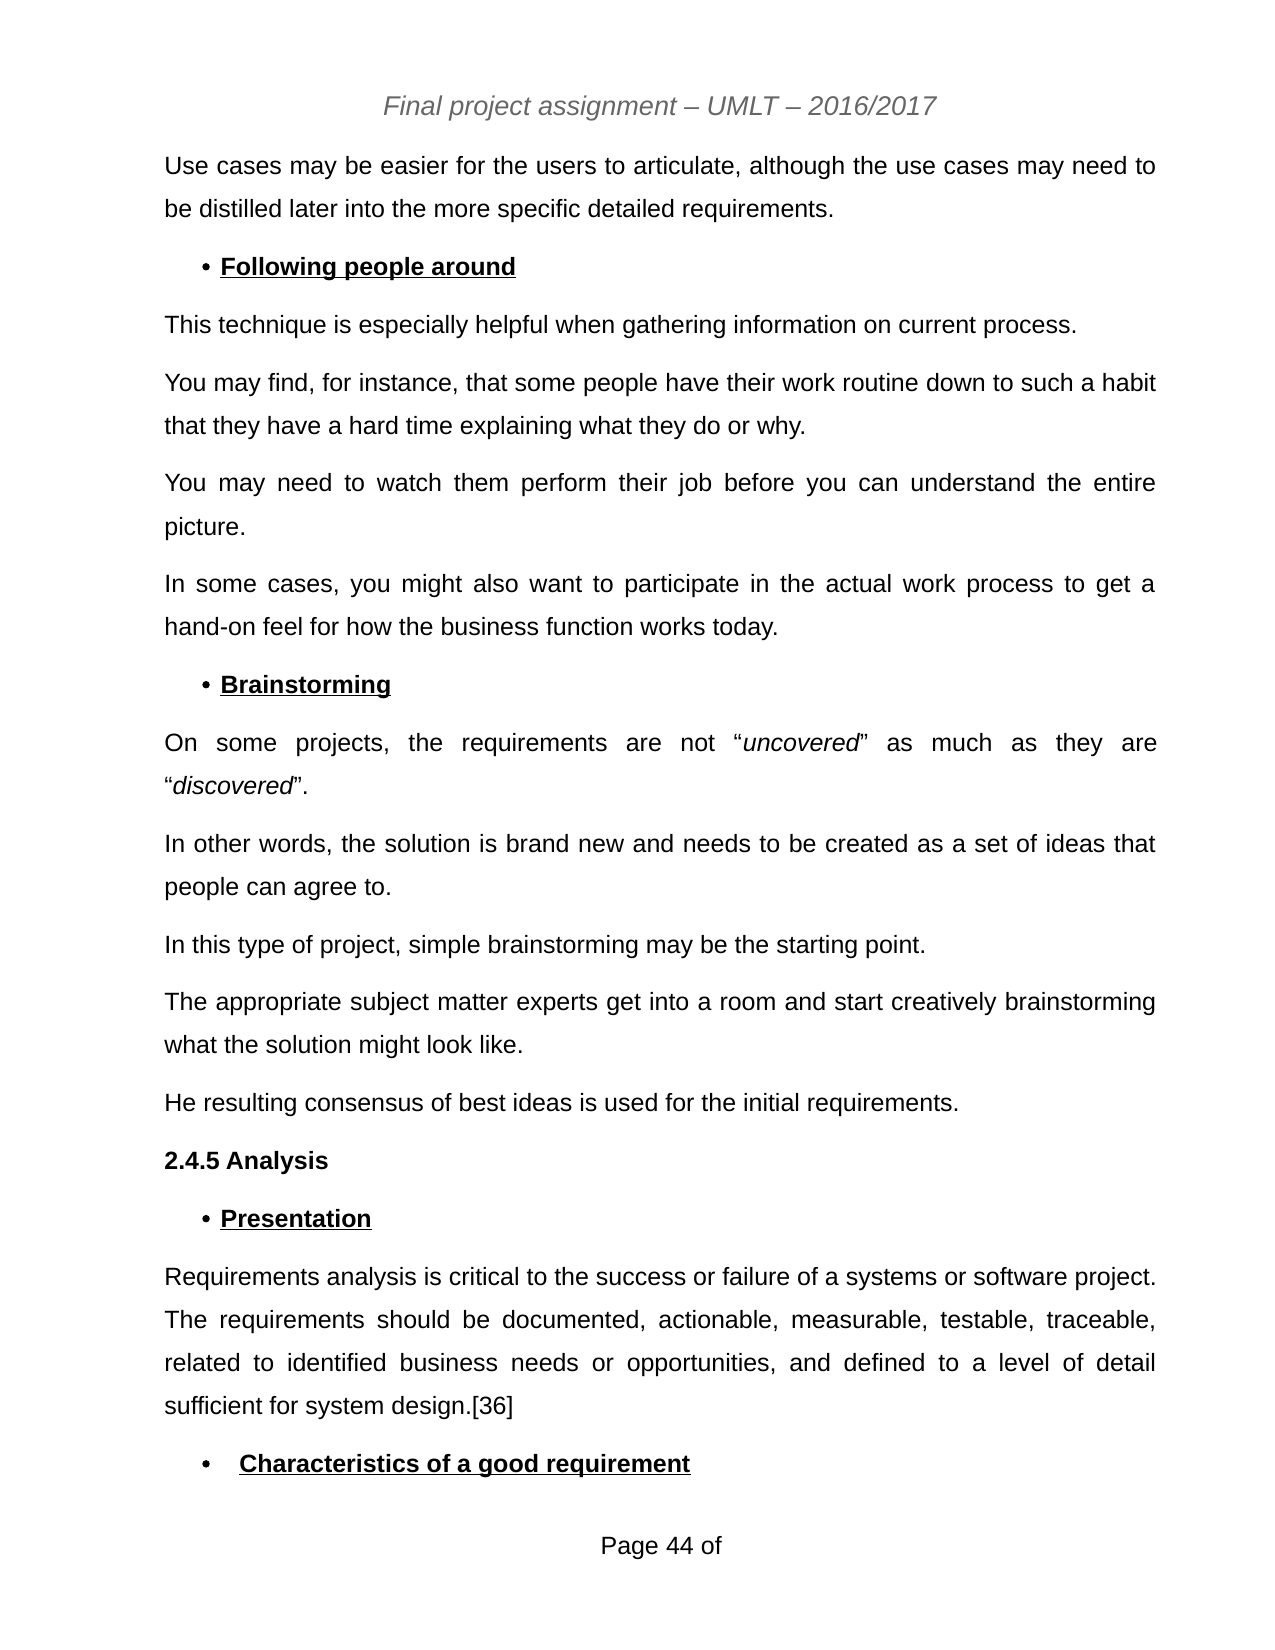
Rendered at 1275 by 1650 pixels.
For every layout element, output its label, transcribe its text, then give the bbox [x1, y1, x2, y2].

subtitle 2.4.5 Analysis [164, 1146, 1158, 1174]
text In some cases, you might also want to participate in the actual work process to get a hand-on feel for how the business function works today. [164, 569, 1158, 641]
text Requirements analysis is critical to the success or failure of a systems or software project. The requirements should be documented, actionable, measurable, testable, traceable, related to identified business needs or opportunities, and defined to a level of detail sufficient for system design.[36] [164, 1262, 1158, 1420]
text In other words, the solution is brand new and needs to be created as a set of ideas that people can agree to. [164, 829, 1158, 901]
text He resulting consensus of best ideas is used for the initial requirements. [164, 1088, 1158, 1117]
list Following people around [202, 252, 1158, 281]
text Use cases may be easier for the users to articulate, although the use cases may need to be distilled later into the more specific detailed requirements. [164, 151, 1158, 223]
list Brainstorming [202, 670, 1158, 699]
text This technique is especially helpful when gathering information on current process. [164, 310, 1158, 339]
list Presentation [202, 1204, 1158, 1233]
text You may need to watch them perform their job before you can understand the entire picture. [164, 468, 1158, 540]
text The appropriate subject matter experts get into a room and start creatively brainstorming what the solution might look like. [164, 987, 1158, 1059]
text On some projects, the requirements are not “uncovered” as much as they are “discovered”. [164, 728, 1158, 800]
list Characteristics of a good requirement [202, 1449, 1158, 1478]
text In this type of project, simple brainstorming may be the starting point. [164, 929, 1158, 958]
text You may find, for instance, that some people have their work routine down to such a habit that they have a hard time explaining what they do or why. [164, 368, 1158, 439]
